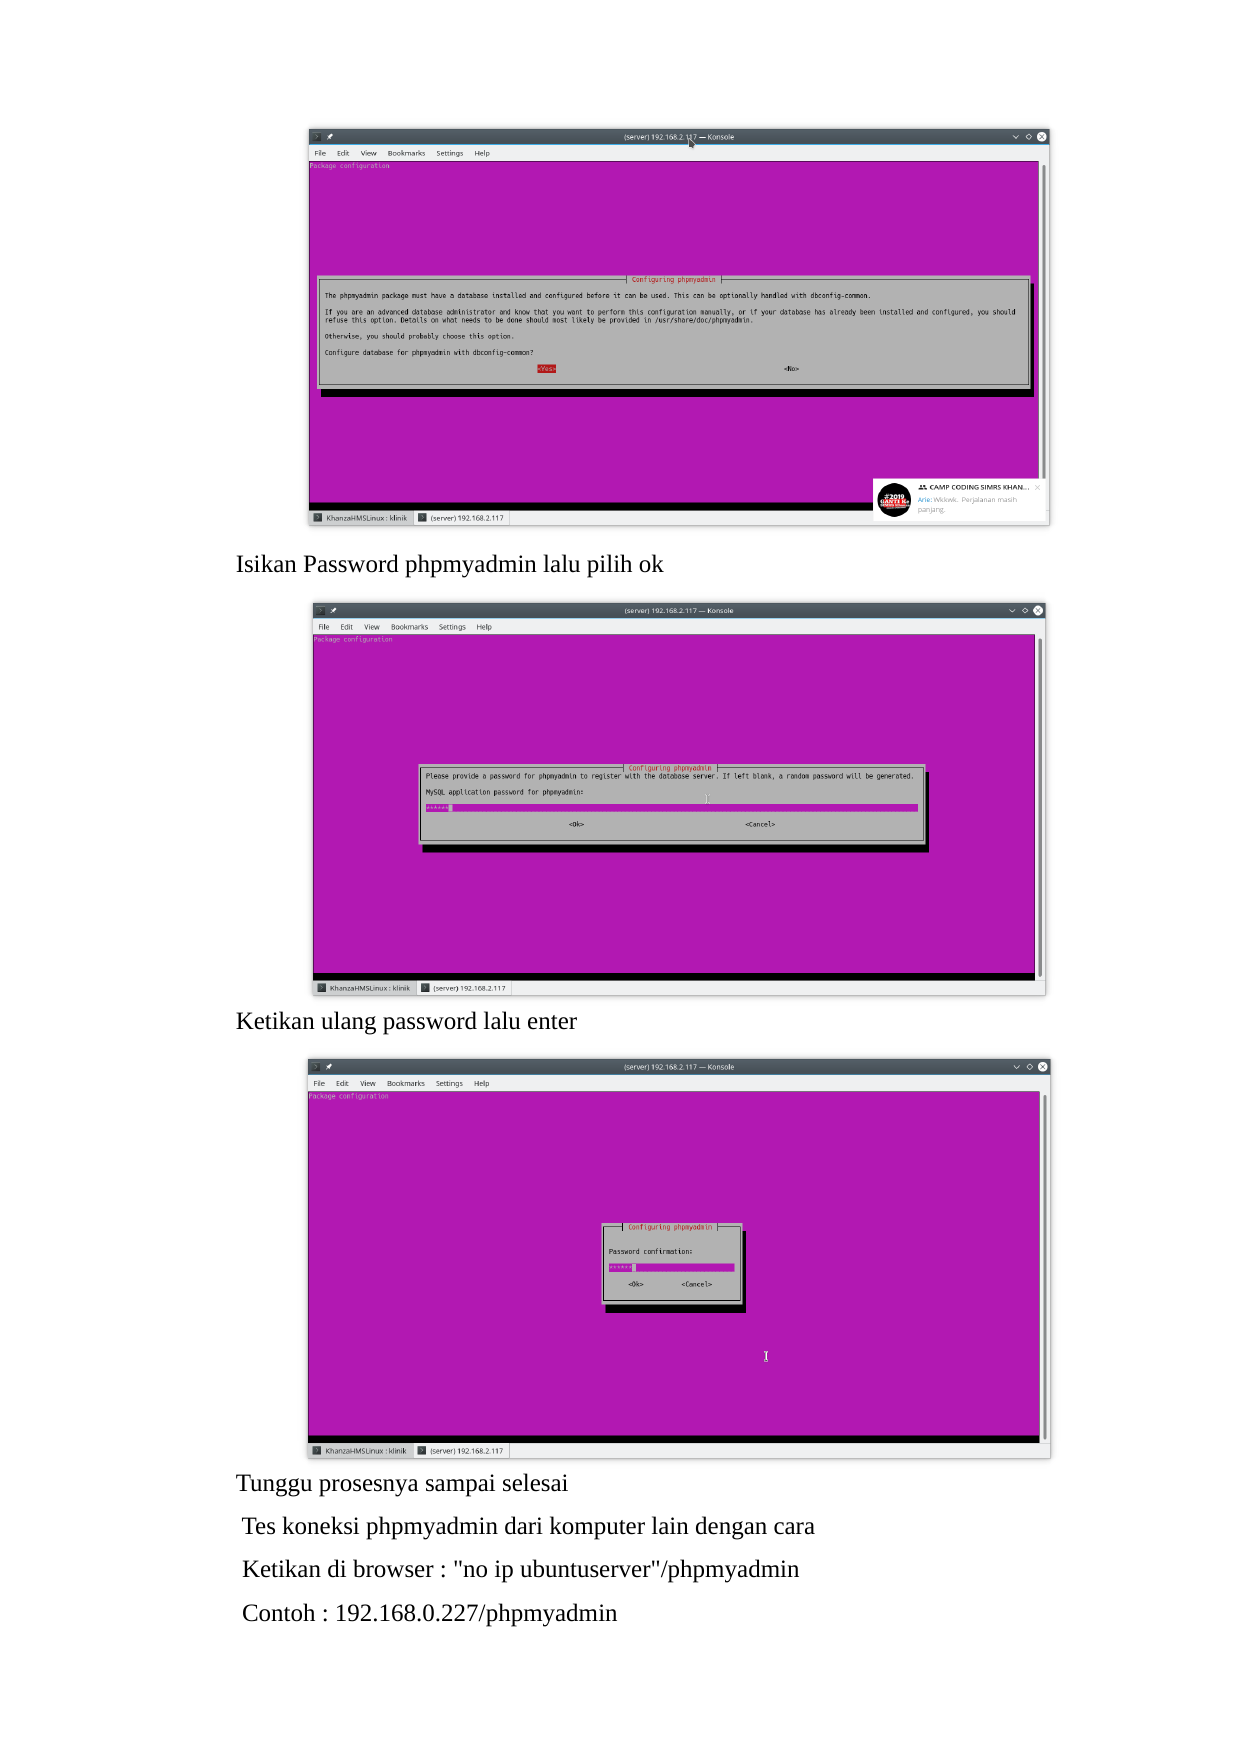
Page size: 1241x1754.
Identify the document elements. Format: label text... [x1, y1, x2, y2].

text Tunggu prosesnya sampai selesai [236, 1469, 1122, 1497]
text Ketikan ulang password lalu enter [236, 1006, 1122, 1034]
text Tes koneksi phpmyadmin dari komputer lain dengan cara [236, 1511, 1122, 1540]
text Isikan Password phpmyadmin lalu pilih ok [236, 549, 1122, 578]
picture [298, 118, 1060, 536]
text Contoh : 192.168.0.227/phpmyadmin [236, 1598, 1122, 1626]
picture [297, 1048, 1061, 1469]
picture [302, 592, 1056, 1006]
text Ketikan di browser : "no ip ubuntuserver"/phpmyadmin [236, 1554, 1122, 1583]
